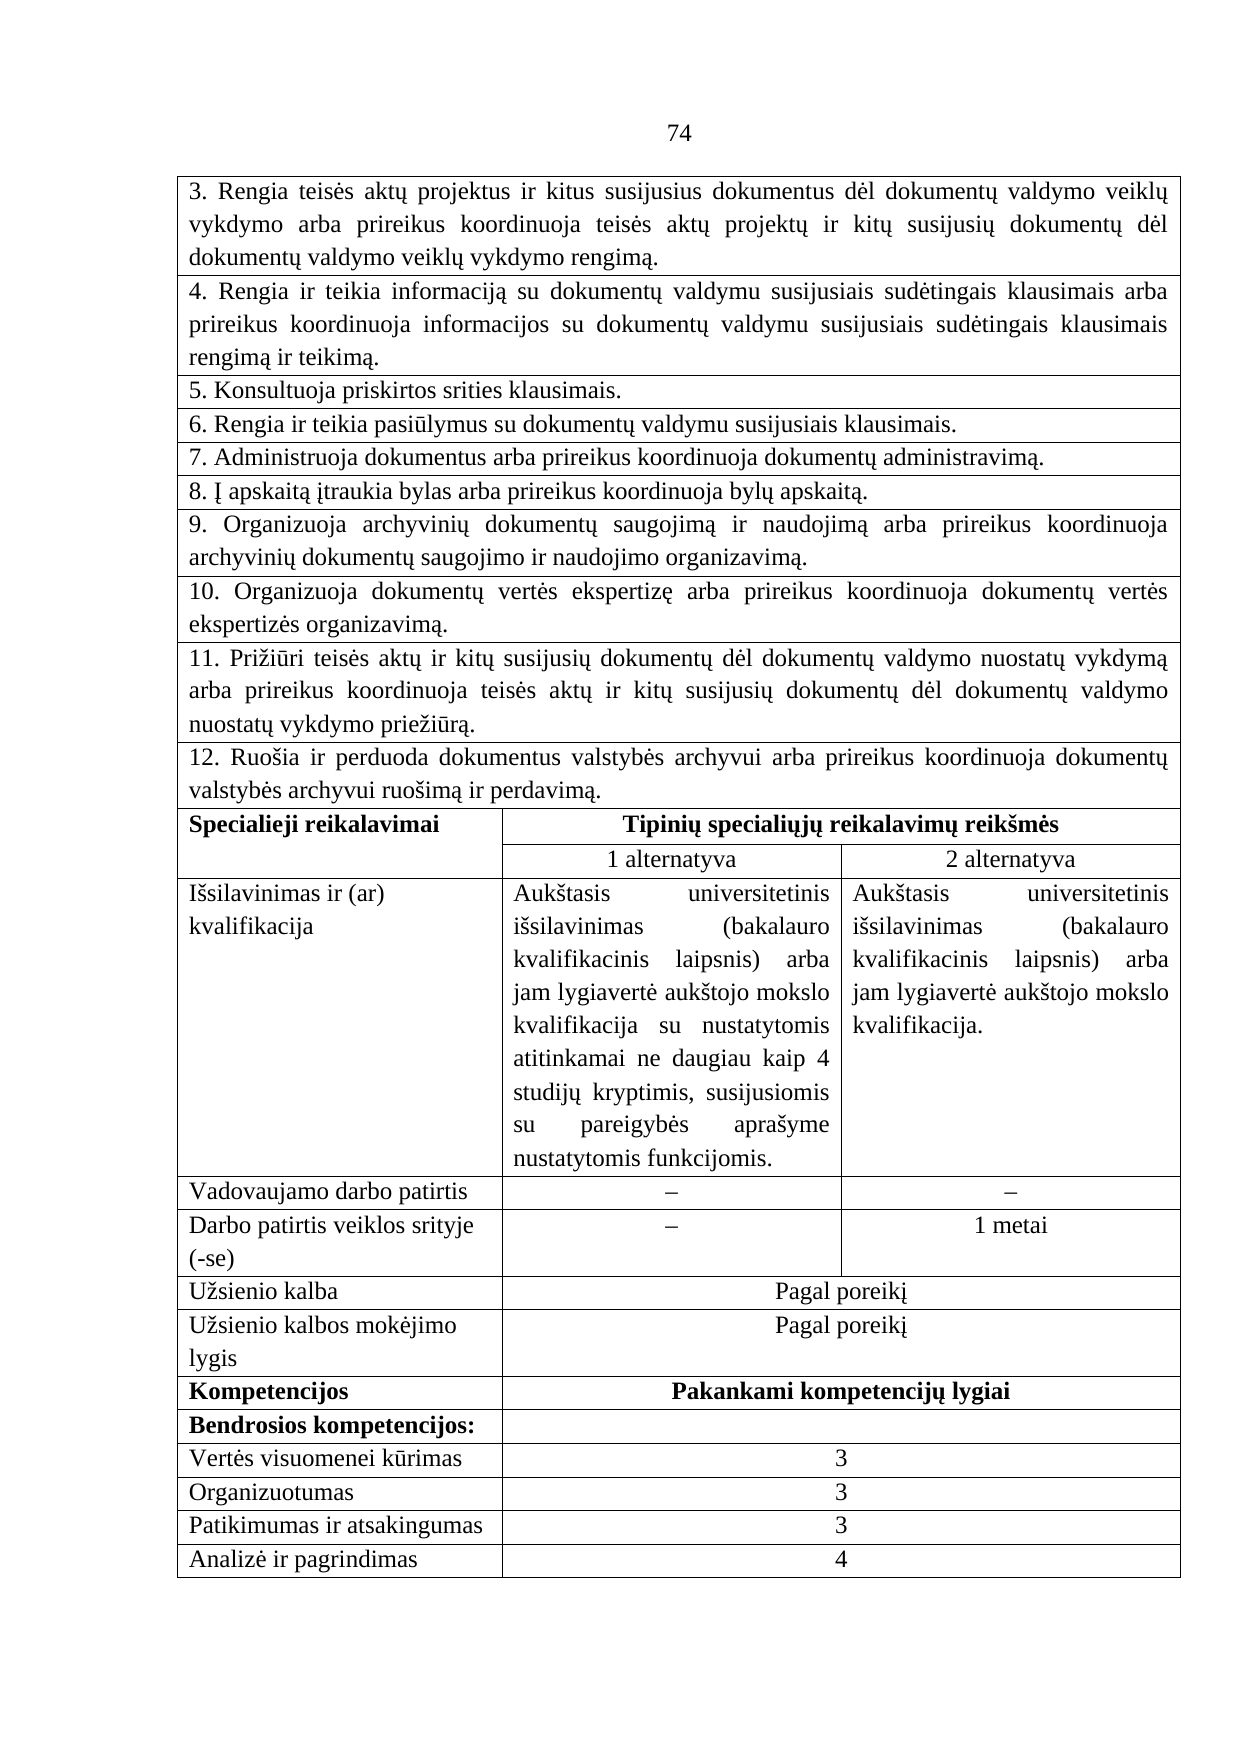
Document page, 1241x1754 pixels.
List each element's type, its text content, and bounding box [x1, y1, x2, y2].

table_cell – [842, 1177, 1180, 1209]
table_cell Darbo patirtis veiklos srityje (-se) [178, 1210, 502, 1276]
table_cell Vertės visuomenei kūrimas [178, 1444, 502, 1476]
table_cell 5. Konsultuoja priskirtos srities klausimais. [178, 376, 1180, 408]
table_cell 1 metai [842, 1210, 1180, 1276]
table_cell 7. Administruoja dokumentus arba prireikus koordinuoja dokumentų administravimą. [178, 443, 1180, 475]
table_cell 3 [503, 1478, 1180, 1510]
table_cell Kompetencijos [178, 1377, 502, 1409]
table_cell 9. Organizuoja archyvinių dokumentų saugojimą ir naudojimą arba prireikus koordinuoja archyvinių dokumentų saugojimo ir naudojimo organizavimą. [178, 510, 1180, 576]
table_cell Organizuotumas [178, 1478, 502, 1510]
table_cell Aukštasis universitetinis išsilavinimas (bakalauro kvalifikacinis laipsnis) arba jam lygiavertė aukštojo mokslo kvalifikacija. [842, 879, 1180, 1176]
table_cell Bendrosios kompetencijos: [178, 1410, 502, 1443]
table_cell Analizė ir pagrindimas [178, 1545, 502, 1577]
table_cell Užsienio kalbos mokėjimo lygis [178, 1310, 502, 1376]
table_cell 6. Rengia ir teikia pasiūlymus su dokumentų valdymu susijusiais klausimais. [178, 409, 1180, 442]
table_cell Tipinių specialiųjų reikalavimų reikšmės [503, 809, 1180, 843]
table_cell 1 alternatyva [503, 845, 841, 878]
table_cell Aukštasis universitetinis išsilavinimas (bakalauro kvalifikacinis laipsnis) arba jam lygiavertė aukštojo mokslo kvalifikacija su nustatytomis atitinkamai ne daugiau kaip 4 studijų kryptimis, susijusiomis su pareigybės aprašyme nustatytomis funkcijomis. [503, 879, 841, 1176]
table_cell [503, 1410, 1180, 1443]
table_cell 11. Prižiūri teisės aktų ir kitų susijusių dokumentų dėl dokumentų valdymo nuostatų vykdymą arba prireikus koordinuoja teisės aktų ir kitų susijusių dokumentų dėl dokumentų valdymo nuostatų vykdymo priežiūrą. [178, 643, 1180, 742]
table_cell – [503, 1210, 841, 1276]
table_cell 12. Ruošia ir perduoda dokumentus valstybės archyvui arba prireikus koordinuoja dokumentų valstybės archyvui ruošimą ir perdavimą. [178, 743, 1180, 808]
table_cell 3. Rengia teisės aktų projektus ir kitus susijusius dokumentus dėl dokumentų valdymo veiklų vykdymo arba prireikus koordinuoja teisės aktų projektų ir kitų susijusių dokumentų dėl dokumentų valdymo veiklų vykdymo rengimą. [178, 177, 1180, 275]
table_cell Vadovaujamo darbo patirtis [178, 1177, 502, 1209]
table_cell Pagal poreikį [503, 1277, 1180, 1309]
table_cell – [503, 1177, 841, 1209]
table_cell Išsilavinimas ir (ar) kvalifikacija [178, 879, 502, 1176]
table_cell Pakankami kompetencijų lygiai [503, 1377, 1180, 1409]
table_cell 4 [503, 1545, 1180, 1577]
table_cell 2 alternatyva [842, 845, 1180, 878]
table_cell 3 [503, 1444, 1180, 1476]
table_cell 8. Į apskaitą įtraukia bylas arba prireikus koordinuoja bylų apskaitą. [178, 476, 1180, 509]
table_cell 4. Rengia ir teikia informaciją su dokumentų valdymu susijusiais sudėtingais klausimais arba prireikus koordinuoja informacijos su dokumentų valdymu susijusiais sudėtingais klausimais rengimą ir teikimą. [178, 276, 1180, 375]
table_cell Patikimumas ir atsakingumas [178, 1511, 502, 1543]
table_cell 3 [503, 1511, 1180, 1543]
table_cell 10. Organizuoja dokumentų vertės ekspertizę arba prireikus koordinuoja dokumentų vertės ekspertizės organizavimą. [178, 577, 1180, 642]
table_cell Specialieji reikalavimai [178, 809, 502, 878]
table_cell Užsienio kalba [178, 1277, 502, 1309]
table_cell Pagal poreikį [503, 1310, 1180, 1376]
